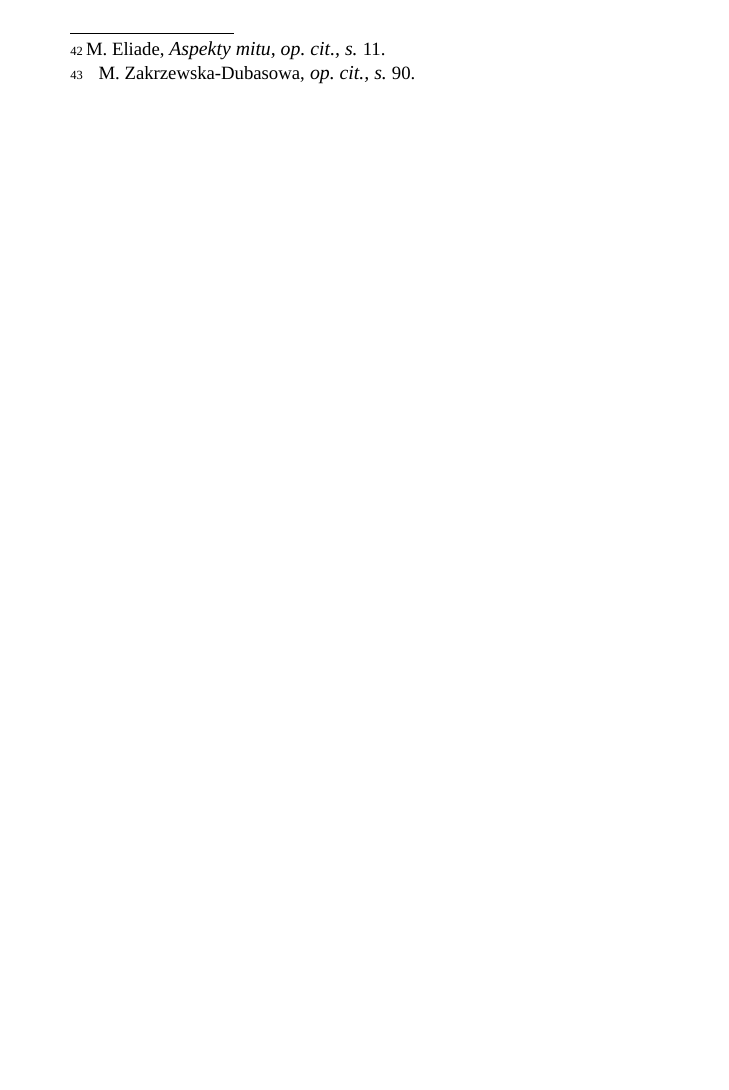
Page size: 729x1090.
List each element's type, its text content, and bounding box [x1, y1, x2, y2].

text 43 М. Zakrzewska-Dubasowa, ор. cit., s. 90. [70, 61, 670, 83]
text 42 М. Eliade, Aspekty mitu, ор. cit., s. 11. [70, 30, 670, 59]
